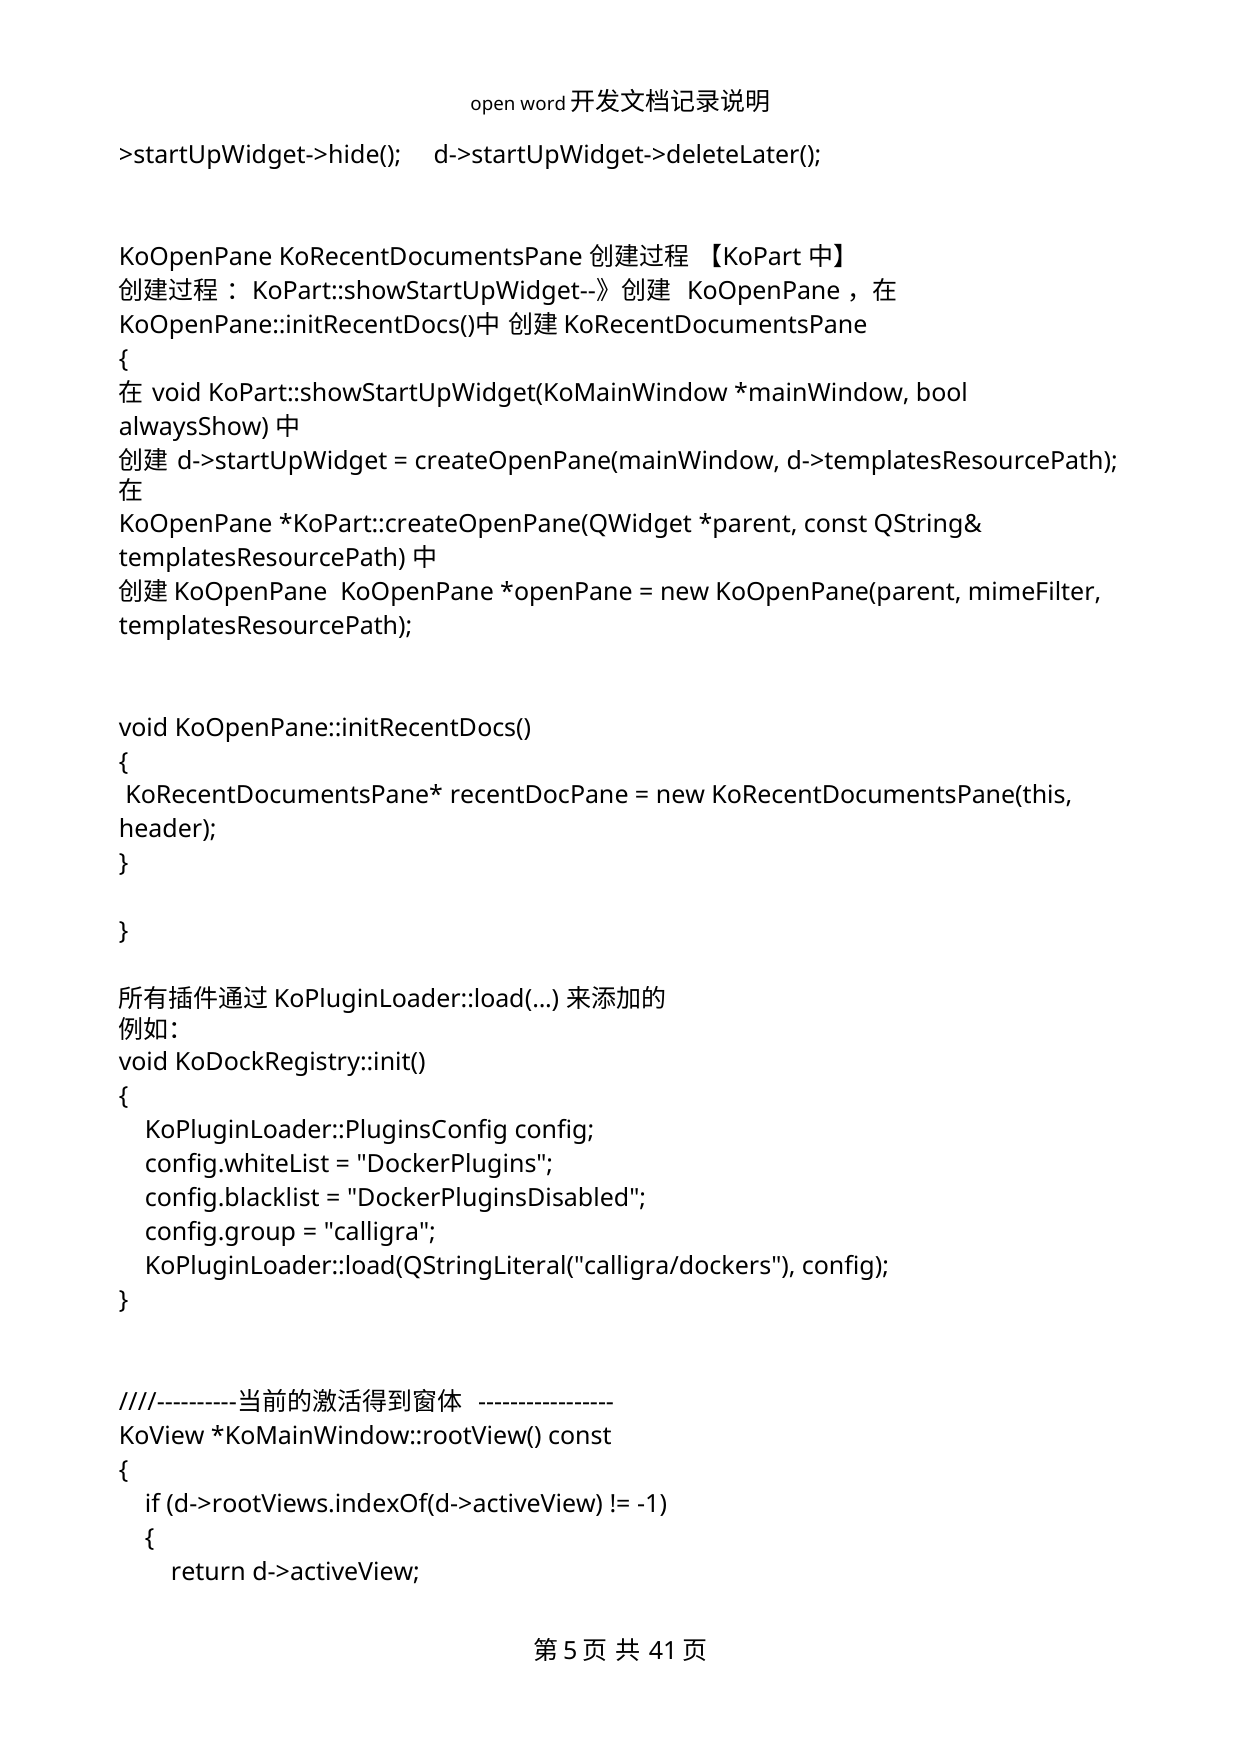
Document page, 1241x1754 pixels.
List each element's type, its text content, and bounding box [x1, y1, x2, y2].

text 创建 d->startUpWidget = createOpenPane(mainWindow, d->templatesResourcePath); [119, 443, 1121, 477]
text 创建过程 ：KoPart::showStartUpWidget--》创建 KoOpenPane ，在KoOpenPane::initRecentDocs()中 创建KoRecentDocumentsPane [119, 273, 1121, 341]
text { [119, 743, 1121, 777]
text } [119, 845, 1121, 879]
text KoView *KoMainWindow::rootView() const [119, 1418, 1121, 1452]
text 在 [119, 477, 1121, 506]
text void KoDockRegistry::init() [119, 1044, 1121, 1078]
text { [119, 1452, 1121, 1486]
text return d->activeView; [119, 1553, 1121, 1587]
text { [119, 1519, 1121, 1553]
text 例如： [119, 1015, 1121, 1044]
text >startUpWidget->hide(); d->startUpWidget->deleteLater(); [119, 137, 1121, 171]
text if (d->rootViews.indexOf(d->activeView) != -1) [119, 1486, 1121, 1519]
text KoRecentDocumentsPane* recentDocPane = new KoRecentDocumentsPane(this, header); [119, 777, 1121, 845]
text config.group = "calligra"; [119, 1214, 1121, 1248]
text { [119, 1078, 1121, 1112]
text } [119, 1282, 1121, 1316]
text 所有插件通过KoPluginLoader::load(...) 来添加的 [119, 981, 1121, 1015]
text KoPluginLoader::PluginsConfig config; [119, 1112, 1121, 1146]
text 创建KoOpenPane KoOpenPane *openPane = new KoOpenPane(parent, mimeFilter, templatesResourcePath); [119, 574, 1121, 642]
text } [119, 913, 1121, 947]
text config.whiteList = "DockerPlugins"; [119, 1146, 1121, 1180]
text void KoOpenPane::initRecentDocs() [119, 709, 1121, 743]
text KoOpenPane *KoPart::createOpenPane(QWidget *parent, const QString& templatesResourcePath) 中 [119, 506, 1121, 574]
text KoPluginLoader::load(QStringLiteral("calligra/dockers"), config); [119, 1248, 1121, 1282]
text ////----------当前的激活得到窗体 ----------------- [119, 1384, 1121, 1418]
text config.blacklist = "DockerPluginsDisabled"; [119, 1180, 1121, 1214]
text KoOpenPane KoRecentDocumentsPane 创建过程 【KoPart 中】 [119, 239, 1121, 273]
text { [119, 341, 1121, 375]
text 在 void KoPart::showStartUpWidget(KoMainWindow *mainWindow, bool alwaysShow) 中 [119, 375, 1121, 443]
